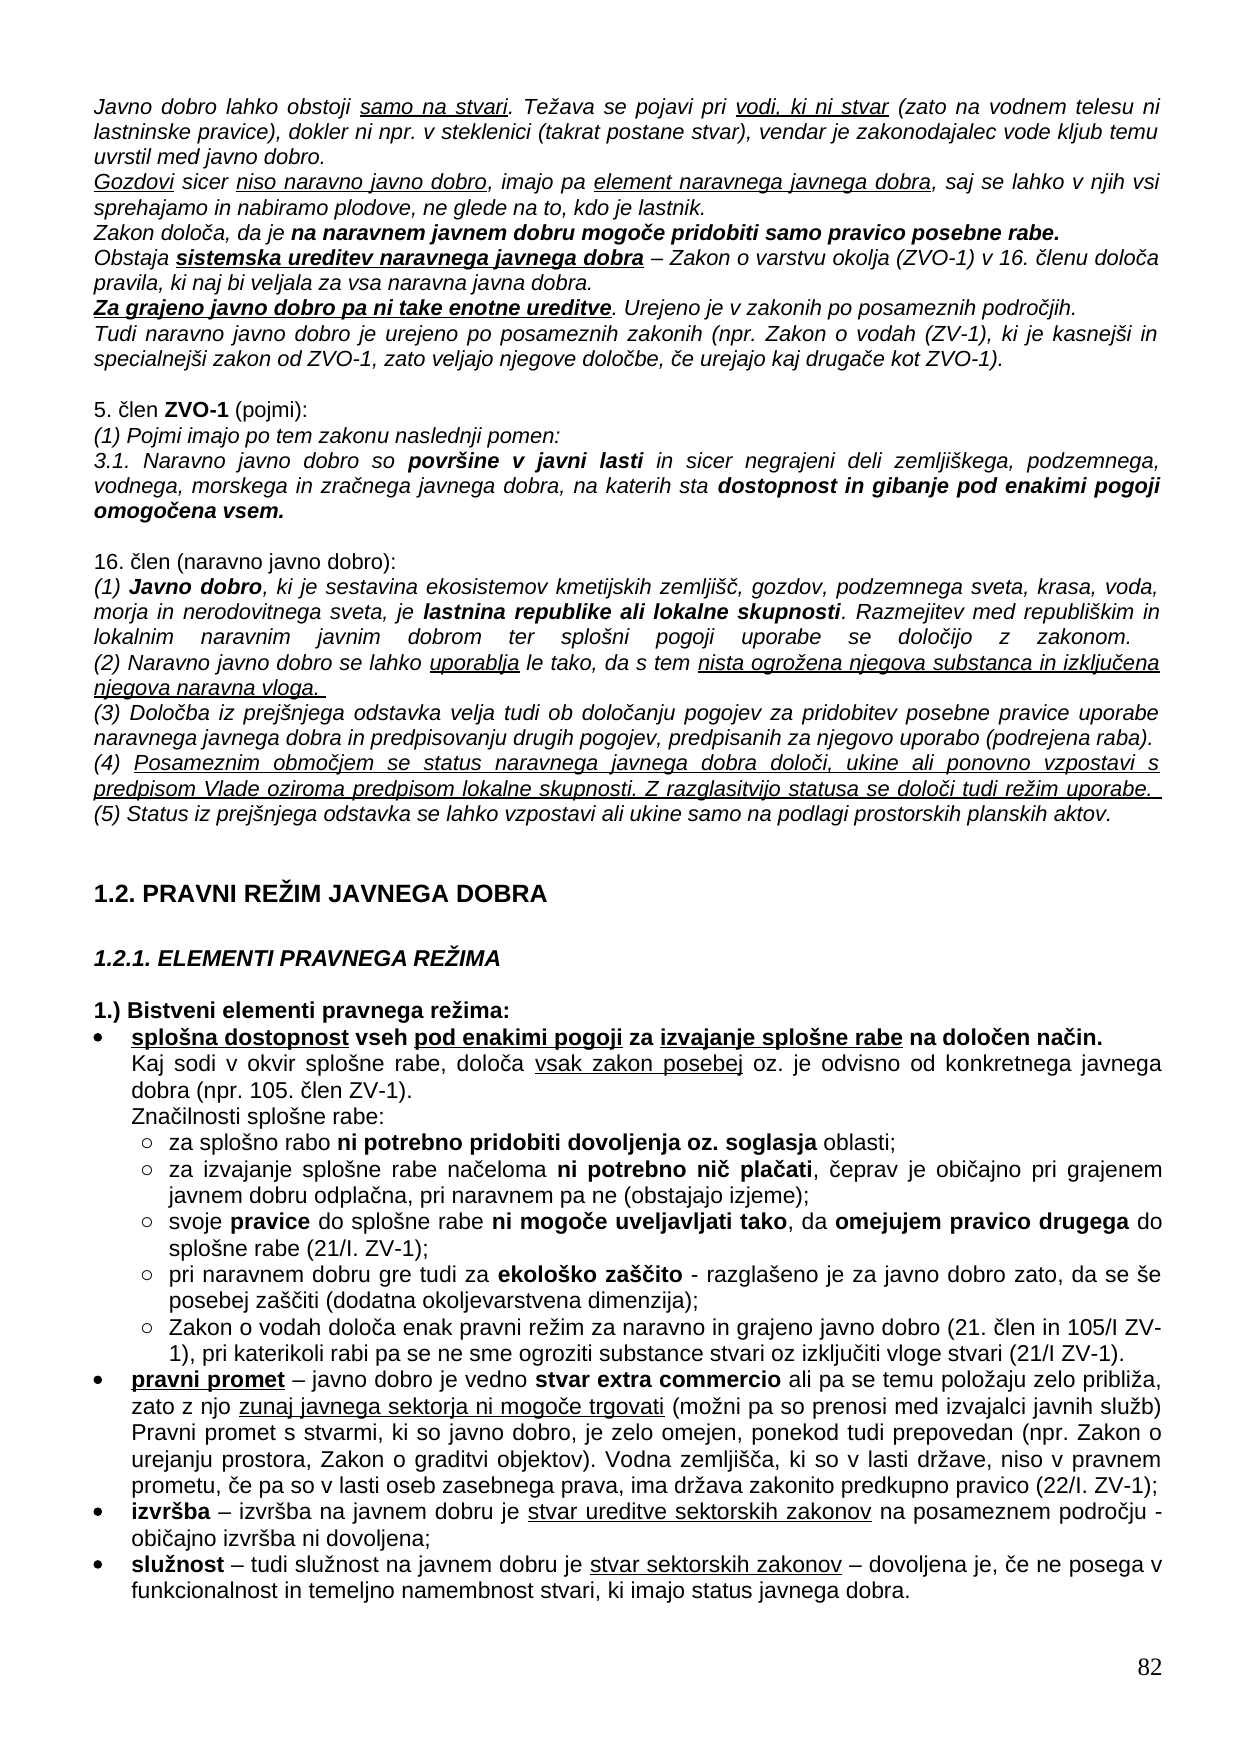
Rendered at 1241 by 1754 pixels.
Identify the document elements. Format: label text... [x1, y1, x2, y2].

text 5. člen ZVO-1 (pojmi): [94, 397, 1162, 422]
text (1) Javno dobro, ki je sestavina ekosistemov kmetijskih zemljišč, gozdov, podzemnega sveta, krasa, voda, morja in nerodovitnega sveta, je lastnina republike ali lokalne skupnosti. Razmejitev med republiškim in lokalnim naravnim javnim dobrom ter splošni pogoji uporabe se določijo z zakonom. (2) Naravno javno dobro se lahko uporablja le tako, da s tem nista ogrožena njegova substanca in izključena njegova naravna vloga. [94, 574, 1162, 700]
text Obstaja sistemska ureditev naravnega javnega dobra – Zakon o varstvu okolja (ZVO-1) v 16. členu določa pravila, ki naj bi veljala za vsa naravna javna dobra. [94, 245, 1162, 295]
text Gozdovi sicer niso naravno javno dobro, imajo pa element naravnega javnega dobra, saj se lahko v njih vsi sprehajamo in nabiramo plodove, ne glede na to, kdo je lastnik. [94, 169, 1162, 220]
list Zakon o vodah določa enak pravni režim za naravno in grajeno javno dobro (21. člen in 105/I ZV-1), pri katerikoli rabi pa se ne sme ogroziti substance stvari oz izključiti vloge stvari (21/I ZV-1). [140, 1314, 1162, 1366]
list izvršba – izvršba na javnem dobru je stvar ureditve sektorskih zakonov na posameznem področju - običajno izvršba ni dovoljena; [94, 1498, 1162, 1551]
text (4) Posameznim območjem se status naravnega javnega dobra določi, ukine ali ponovno vzpostavi s predpisom Vlade oziroma predpisom lokalne skupnosti. Z razglasitvijo statusa se določi tudi režim uporabe. [94, 750, 1162, 797]
list svoje pravice do splošne rabe ni mogoče uveljavljati tako, da omejujem pravico drugega do splošne rabe (21/I. ZV-1); [140, 1208, 1162, 1261]
list služnost – tudi služnost na javnem dobru je stvar sektorskih zakonov – dovoljena je, če ne posega v funkcionalnost in temeljno namembnost stvari, ki imajo status javnega dobra. [94, 1551, 1162, 1604]
text Zakon določa, da je na naravnem javnem dobru mogoče pridobiti samo pravico posebne rabe. [94, 220, 1162, 245]
list splošna dostopnost vseh pod enakimi pogoji za izvajanje splošne rabe na določen način. [94, 1024, 1162, 1050]
text 1.) Bistveni elementi pravnega režima: [94, 997, 1162, 1024]
list za izvajanje splošne rabe načeloma ni potrebno nič plačati, čeprav je običajno pri grajenem javnem dobru odplačna, pri naravnem pa ne (obstajajo izjeme); [140, 1156, 1162, 1208]
list pravni promet – javno dobro je vedno stvar extra commercio ali pa se temu položaju zelo približa, zato z njo zunaj javnega sektorja ni mogoče trgovati (možni pa so prenosi med izvajalci javnih služb) Pravni promet s stvarmi, ki so javno dobro, je zelo omejen, ponekod tudi prepovedan (npr. Zakon o urejanju prostora, Zakon o graditvi objektov). Vodna zemljišča, ki so v lasti države, niso v pravnem prometu, če pa so v lasti oseb zasebnega prava, ima država zakonito predkupno pravico (22/I. ZV-1); [94, 1366, 1162, 1498]
text Značilnosti splošne rabe: [131, 1103, 1162, 1129]
text Tudi naravno javno dobro je urejeno po posameznih zakonih (npr. Zakon o vodah (ZV-1), ki je kasnejši in specialnejši zakon od ZVO-1, zato veljajo njegove določbe, če urejajo kaj drugače kot ZVO-1). [94, 321, 1162, 371]
list za splošno rabo ni potrebno pridobiti dovoljenja oz. soglasja oblasti; [140, 1129, 1162, 1156]
subtitle 1.2.1. elementi pravnega režima [94, 934, 1162, 971]
text 1.2. Pravni režim javnega dobra [94, 878, 1162, 907]
text Kaj sodi v okvir splošne rabe, določa vsak zakon posebej oz. je odvisno od konkretnega javnega dobra (npr. 105. člen ZV-1). [131, 1050, 1162, 1103]
text (1) Pojmi imajo po tem zakonu naslednji pomen: [94, 422, 1162, 448]
text 16. člen (naravno javno dobro): [94, 548, 1162, 574]
list pri naravnem dobru gre tudi za ekološko zaščito - razglašeno je za javno dobro zato, da se še posebej zaščiti (dodatna okoljevarstvena dimenzija); [140, 1261, 1162, 1314]
text Za grajeno javno dobro pa ni take enotne ureditve. Urejeno je v zakonih po posameznih področjih. [94, 295, 1162, 321]
text (3) Določba iz prejšnjega odstavka velja tudi ob določanju pogojev za pridobitev posebne pravice uporabe naravnega javnega dobra in predpisovanju drugih pogojev, predpisanih za njegovo uporabo (podrejena raba). [94, 700, 1162, 750]
text Javno dobro lahko obstoji samo na stvari. Težava se pojavi pri vodi, ki ni stvar (zato na vodnem telesu ni lastninske pravice), dokler ni npr. v steklenici (takrat postane stvar), vendar je zakonodajalec vode kljub temu uvrstil med javno dobro. [94, 94, 1162, 169]
text 3.1. Naravno javno dobro so površine v javni lasti in sicer negrajeni deli zemljiškega, podzemnega, vodnega, morskega in zračnega javnega dobra, na katerih sta dostopnost in gibanje pod enakimi pogoji omogočena vsem. [94, 448, 1162, 523]
text (5) Status iz prejšnjega odstavka se lahko vzpostavi ali ukine samo na podlagi prostorskih planskih aktov. [94, 799, 1162, 826]
